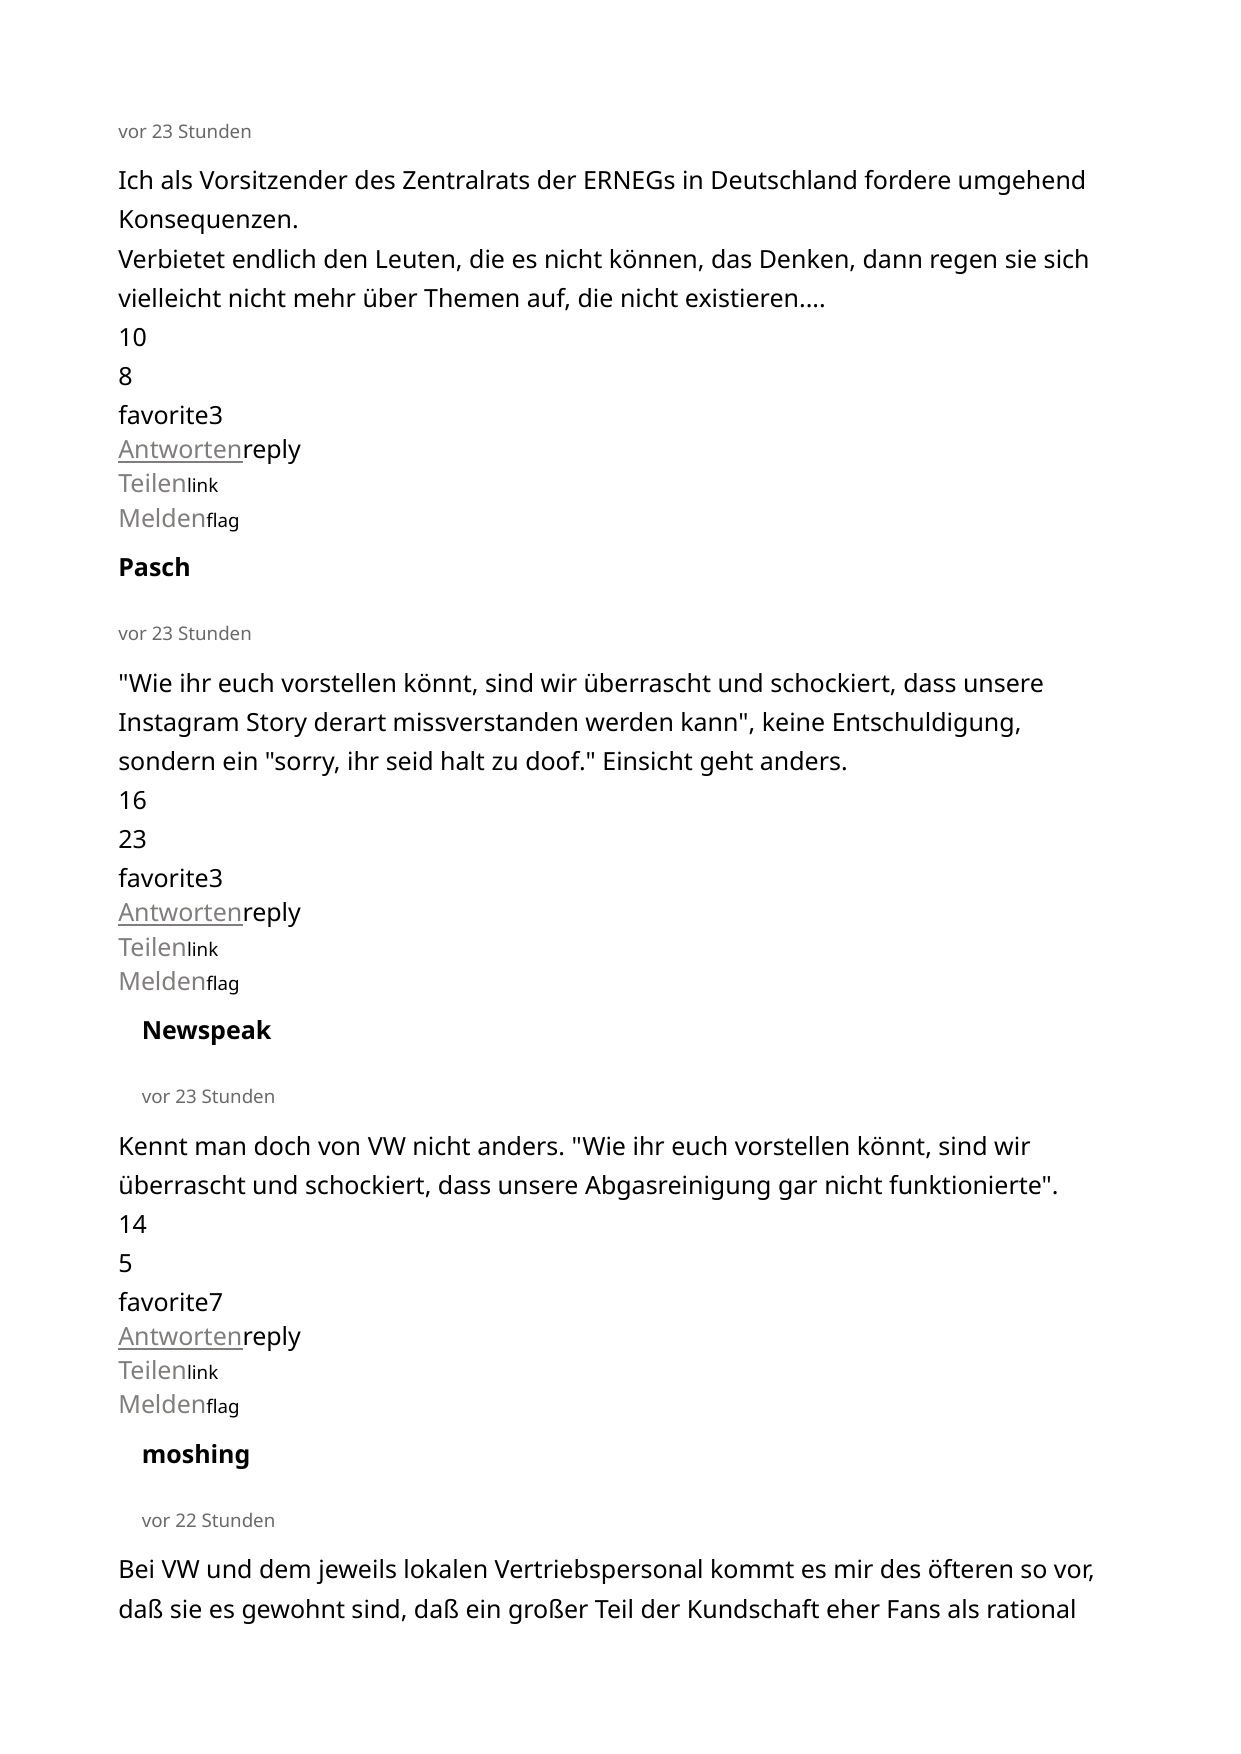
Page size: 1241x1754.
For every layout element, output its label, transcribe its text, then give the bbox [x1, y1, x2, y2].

text 8 [118, 359, 1122, 393]
text 16 [118, 783, 1122, 817]
text Bei VW und dem jeweils lokalen Vertriebspersonal kommt es mir des öfteren so vor, daß sie es gewohnt sind, daß ein großer Teil der Kundschaft eher Fans als rational [118, 1552, 1122, 1625]
text Meldenflag [118, 1387, 1122, 1421]
text vor 22 Stunden [142, 1507, 1117, 1533]
text Antwortenreply [118, 432, 1122, 466]
text Teilenlink [118, 929, 1122, 963]
text Teilenlink [118, 466, 1122, 500]
text Newspeak [142, 1013, 1114, 1047]
text vor 23 Stunden [118, 620, 1117, 646]
text Antwortenreply [118, 895, 1122, 929]
text Ich als Vorsitzender des Zentralrats der ERNEGs in Deutschland fordere umgehend Konsequenzen. Verbietet endlich den Leuten, die es nicht können, das Denken, dann regen sie sich vielleicht nicht mehr über Themen auf, die nicht existieren.... [118, 163, 1122, 314]
text Meldenflag [118, 500, 1122, 534]
text Teilenlink [118, 1353, 1122, 1387]
text 14 [118, 1207, 1122, 1241]
text favorite3 [118, 398, 1122, 432]
text Antwortenreply [118, 1319, 1122, 1353]
text "Wie ihr euch vorstellen könnt, sind wir überrascht und schockiert, dass unsere Instagram Story derart missverstanden werden kann", keine Entschuldigung, sondern ein "sorry, ihr seid halt zu doof." Einsicht geht anders. [118, 665, 1122, 778]
text vor 23 Stunden [142, 1083, 1117, 1109]
text 23 [118, 822, 1122, 856]
text Pasch [118, 550, 1114, 584]
text 5 [118, 1246, 1122, 1280]
text favorite7 [118, 1285, 1122, 1319]
text 10 [118, 320, 1122, 354]
text Kennt man doch von VW nicht anders. "Wie ihr euch vorstellen könnt, sind wir überrascht und schockiert, dass unsere Abgasreinigung gar nicht funktionierte". [118, 1128, 1122, 1201]
text Meldenflag [118, 963, 1122, 997]
text vor 23 Stunden [118, 118, 1117, 144]
text favorite3 [118, 861, 1122, 895]
text moshing [142, 1437, 1114, 1471]
